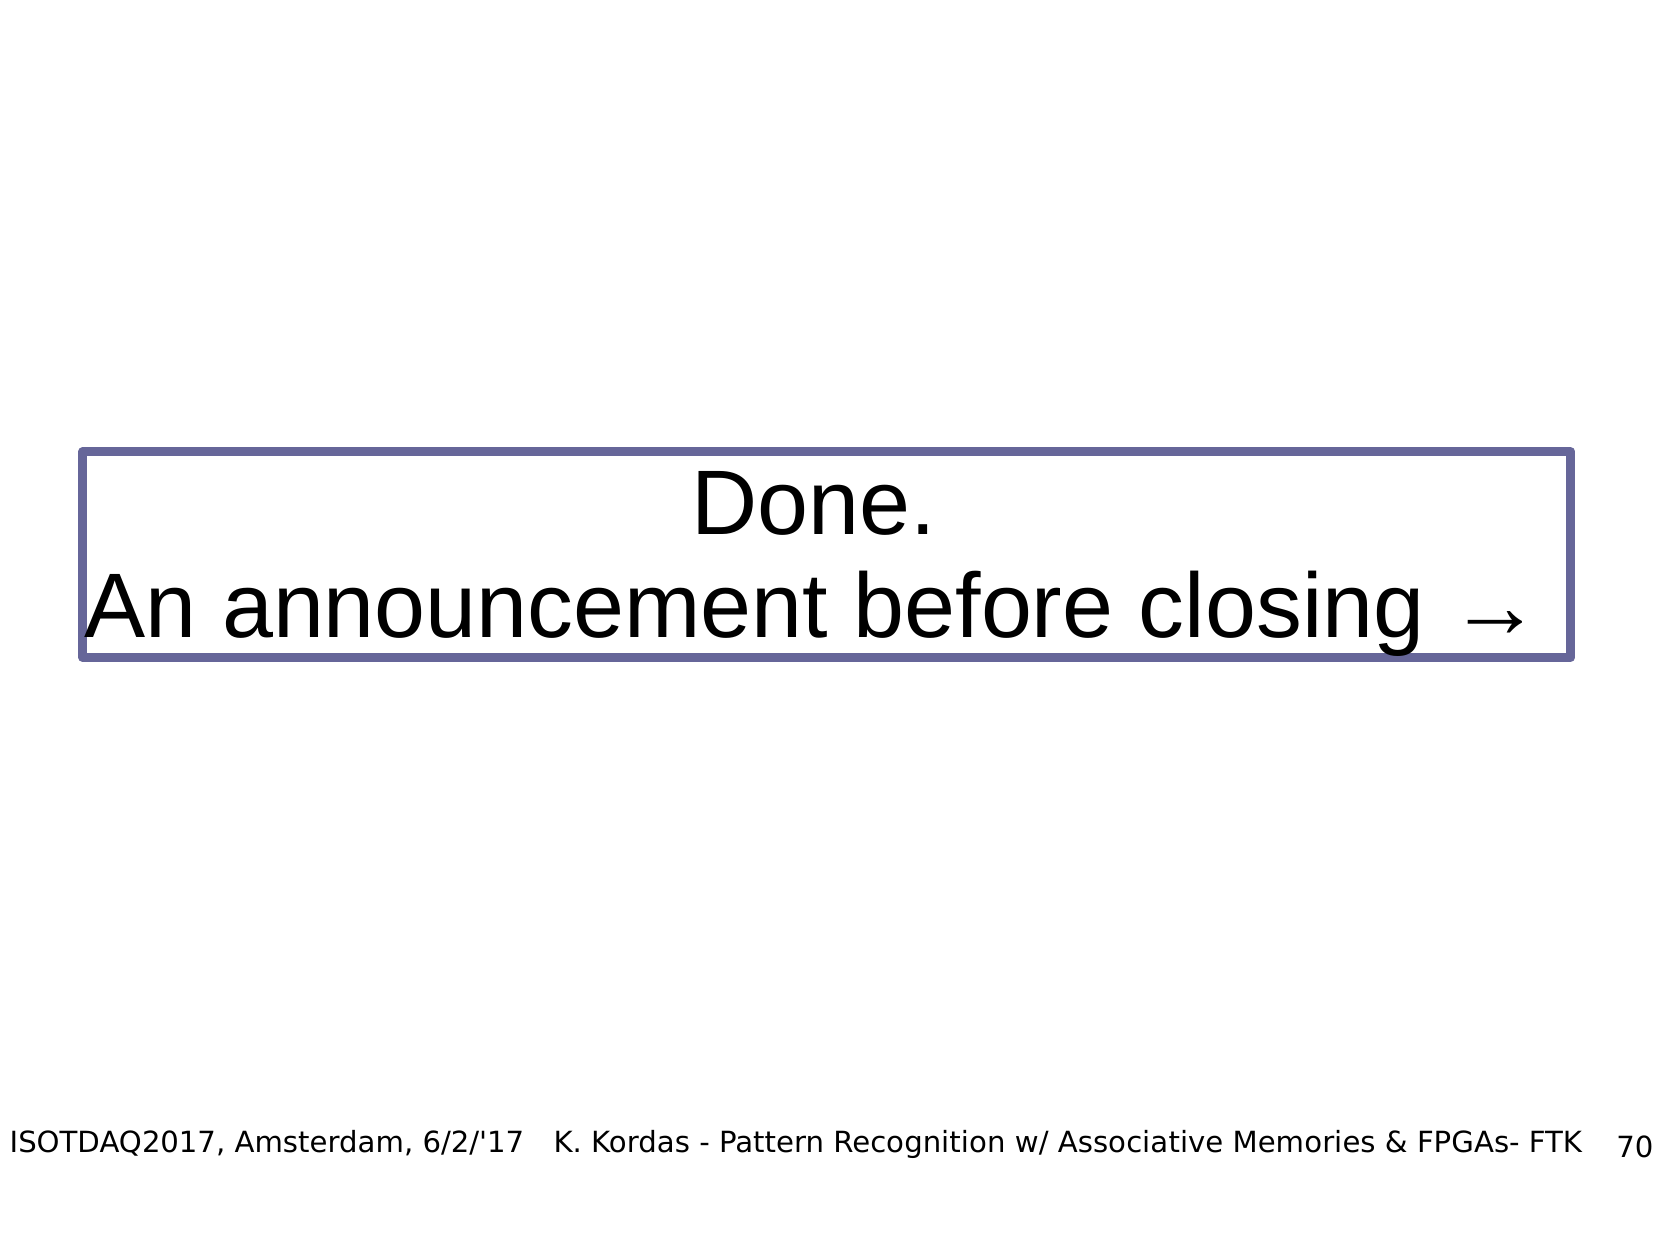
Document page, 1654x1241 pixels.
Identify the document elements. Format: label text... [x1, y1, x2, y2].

title Done. An announcement before closing → [82, 451, 1571, 658]
